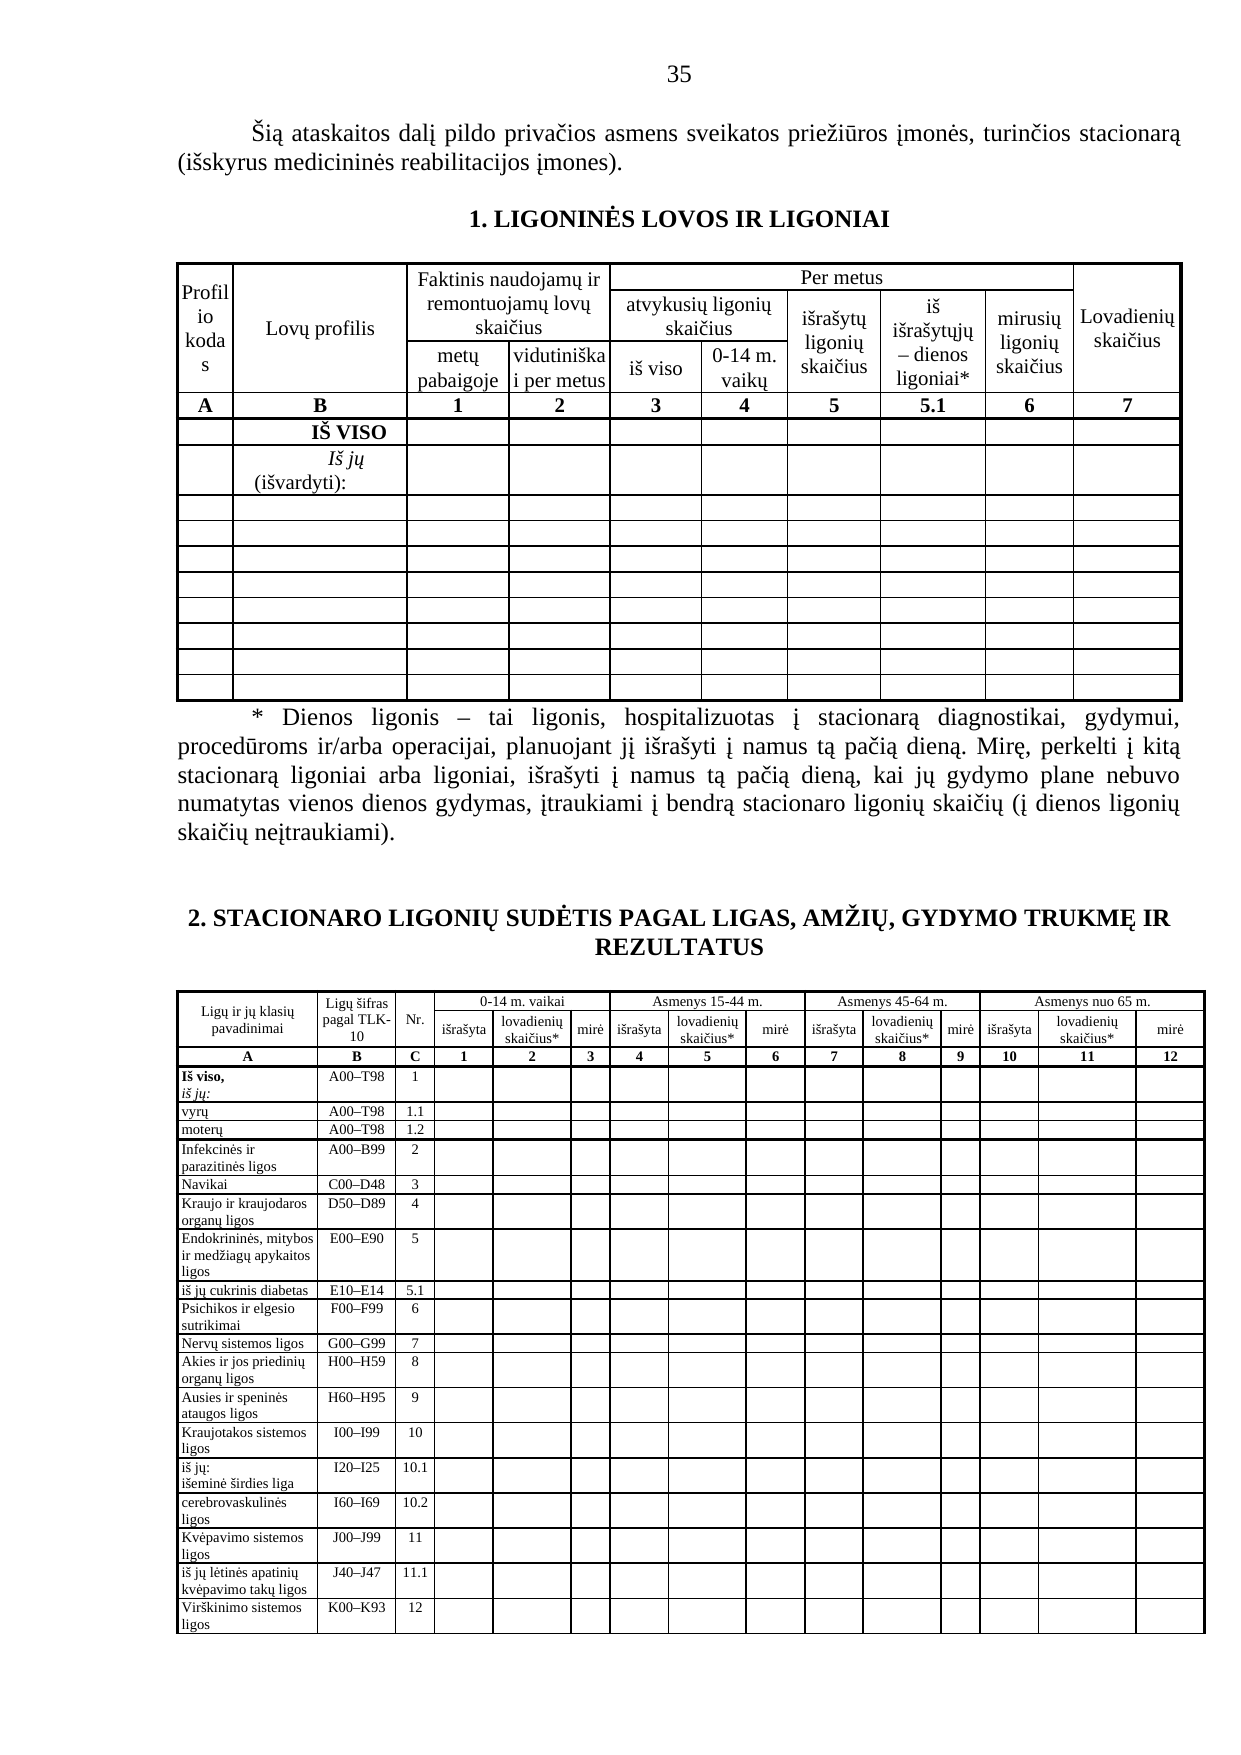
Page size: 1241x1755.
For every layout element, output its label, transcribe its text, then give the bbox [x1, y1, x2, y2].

table_cell [806, 1103, 862, 1119]
table_cell 1 [396, 1068, 434, 1101]
table_cell [747, 1459, 804, 1492]
table_cell [788, 650, 880, 673]
table_cell B [234, 393, 406, 417]
table_cell [981, 1599, 1038, 1632]
table_cell cerebrovaskulinės ligos [179, 1494, 317, 1527]
table_cell J00–J99 [318, 1529, 395, 1562]
table_cell [572, 1282, 609, 1298]
table_cell [1039, 1230, 1135, 1280]
table_cell [864, 1494, 940, 1527]
table_cell [942, 1121, 979, 1138]
table_cell [747, 1176, 804, 1193]
table_cell 2 [494, 1048, 570, 1064]
table_cell [747, 1300, 804, 1333]
table_cell [747, 1529, 804, 1562]
table_cell [702, 675, 787, 699]
table_cell [669, 1599, 745, 1632]
table_cell [1074, 598, 1179, 622]
table_cell [669, 1121, 745, 1138]
table_cell [806, 1423, 862, 1457]
table_header Nr. [396, 993, 434, 1046]
table_cell [747, 1195, 804, 1228]
table_cell [806, 1195, 862, 1228]
table_cell C00–D48 [318, 1176, 395, 1193]
table_cell 4 [702, 393, 787, 417]
table_cell vidutiniškai per metus [510, 342, 609, 392]
table_cell [1137, 1335, 1203, 1352]
table_cell [1039, 1599, 1135, 1632]
table_cell [981, 1353, 1038, 1387]
table_cell [864, 1529, 940, 1562]
table_cell D50–D89 [318, 1195, 395, 1228]
table_cell [1039, 1423, 1135, 1457]
table_cell [494, 1103, 570, 1119]
table_cell [611, 1564, 668, 1597]
table_cell J40–J47 [318, 1564, 395, 1597]
table_cell [881, 598, 985, 622]
table_cell H60–H95 [318, 1388, 395, 1422]
table_cell [1137, 1599, 1203, 1632]
table_cell [702, 547, 787, 571]
table_cell [1074, 573, 1179, 597]
table_cell [1039, 1353, 1135, 1387]
table_cell A00–T98 [318, 1103, 395, 1119]
table_cell 6 [396, 1300, 434, 1333]
table_cell [572, 1103, 609, 1119]
table_cell [942, 1300, 979, 1333]
table_cell [1039, 1529, 1135, 1562]
table_cell [1137, 1282, 1203, 1298]
table_cell Kvėpavimo sistemos ligos [179, 1529, 317, 1562]
table_cell [435, 1230, 492, 1280]
table_cell [669, 1068, 745, 1101]
table_cell [1039, 1300, 1135, 1333]
table_cell [747, 1335, 804, 1352]
table_cell [179, 650, 232, 673]
table_cell [435, 1103, 492, 1119]
table_cell [572, 1423, 609, 1457]
table_cell Infekcinės ir parazitinės ligos [179, 1141, 317, 1174]
table_cell [981, 1068, 1038, 1101]
table_cell [1074, 547, 1179, 571]
table_cell [611, 420, 701, 444]
table_cell [702, 521, 787, 545]
table_cell [806, 1353, 862, 1387]
table_cell [942, 1388, 979, 1422]
table_cell [747, 1353, 804, 1387]
table_cell [510, 496, 609, 520]
table_cell [1074, 420, 1179, 444]
table_cell [702, 420, 787, 444]
table_cell [572, 1599, 609, 1632]
table_cell išrašyta [981, 1011, 1038, 1046]
table_cell [611, 1103, 668, 1119]
table_cell [864, 1068, 940, 1101]
table_cell [864, 1564, 940, 1597]
table_cell [942, 1068, 979, 1101]
table_cell [1137, 1388, 1203, 1422]
table_cell [408, 547, 508, 571]
table_cell [510, 598, 609, 622]
table_cell [986, 420, 1073, 444]
table_cell [179, 446, 232, 494]
table_cell [611, 1599, 668, 1632]
table_cell [572, 1141, 609, 1174]
table_cell [981, 1282, 1038, 1298]
table_cell [881, 446, 985, 494]
table_cell [942, 1353, 979, 1387]
table_cell [234, 547, 406, 571]
table_cell [806, 1068, 862, 1101]
table_cell [806, 1141, 862, 1174]
table_cell [1039, 1195, 1135, 1228]
table_cell [234, 650, 406, 673]
table_cell [1039, 1335, 1135, 1352]
table_cell [981, 1141, 1038, 1174]
table_cell I20–I25 [318, 1459, 395, 1492]
table_cell [494, 1529, 570, 1562]
table_cell [806, 1459, 862, 1492]
table_cell [788, 624, 880, 648]
table_cell [864, 1599, 940, 1632]
table_cell [881, 496, 985, 520]
table_cell [408, 420, 508, 444]
table_cell [788, 675, 880, 699]
table_cell [611, 624, 701, 648]
table_cell [669, 1353, 745, 1387]
table_cell [1074, 650, 1179, 673]
table_cell [1137, 1300, 1203, 1333]
table_cell [611, 1335, 668, 1352]
table_cell [494, 1599, 570, 1632]
table_cell [747, 1599, 804, 1632]
table_cell 10 [396, 1423, 434, 1457]
table_cell [806, 1335, 862, 1352]
table_cell [942, 1459, 979, 1492]
table_cell 11 [1039, 1048, 1135, 1064]
table_cell [942, 1335, 979, 1352]
table_cell [435, 1300, 492, 1333]
table_cell 4 [396, 1195, 434, 1228]
table_cell Nervų sistemos ligos [179, 1335, 317, 1352]
table_cell [494, 1176, 570, 1193]
table_cell [494, 1300, 570, 1333]
table_cell A [179, 1048, 317, 1064]
table_cell [1137, 1103, 1203, 1119]
table_cell [806, 1599, 862, 1632]
table_cell [611, 1353, 668, 1387]
table_cell [408, 598, 508, 622]
table_cell 1 [435, 1048, 492, 1064]
table_cell [1074, 675, 1179, 699]
table_cell [1039, 1388, 1135, 1422]
table_cell 2 [510, 393, 609, 417]
table_cell [669, 1300, 745, 1333]
table_cell [881, 547, 985, 571]
table_cell [986, 547, 1073, 571]
table_cell [179, 573, 232, 597]
table_cell [942, 1494, 979, 1527]
table_cell [435, 1494, 492, 1527]
table_cell [747, 1282, 804, 1298]
table_cell [1039, 1494, 1135, 1527]
table_cell [611, 1230, 668, 1280]
table_cell 8 [396, 1353, 434, 1387]
table_cell [864, 1300, 940, 1333]
table_cell [806, 1529, 862, 1562]
table_cell [408, 446, 508, 494]
table_cell A00–B99 [318, 1141, 395, 1174]
table_cell [981, 1529, 1038, 1562]
table_cell [942, 1282, 979, 1298]
table_cell [179, 547, 232, 571]
table_cell F00–F99 [318, 1300, 395, 1333]
table_cell 6 [747, 1048, 804, 1064]
table_header 0-14 m. vaikai [435, 993, 609, 1009]
table_cell [747, 1423, 804, 1457]
table_cell [669, 1494, 745, 1527]
table_cell I00–I99 [318, 1423, 395, 1457]
table_cell Navikai [179, 1176, 317, 1193]
table_cell 11 [396, 1529, 434, 1562]
table_cell Kraujo ir kraujodaros organų ligos [179, 1195, 317, 1228]
table_cell [435, 1335, 492, 1352]
table_cell [234, 496, 406, 520]
table_cell [669, 1141, 745, 1174]
table_cell [611, 1195, 668, 1228]
table_cell [1137, 1353, 1203, 1387]
table_cell [611, 521, 701, 545]
table_cell [435, 1388, 492, 1422]
table_cell [1137, 1494, 1203, 1527]
table_cell [510, 624, 609, 648]
table_cell [669, 1103, 745, 1119]
table_cell [669, 1423, 745, 1457]
table_cell [747, 1121, 804, 1138]
table_cell [435, 1121, 492, 1138]
table_cell atvykusių ligonių skaičius [611, 291, 787, 340]
table_cell [408, 496, 508, 520]
table_cell [942, 1423, 979, 1457]
table_cell [788, 573, 880, 597]
table_cell [747, 1230, 804, 1280]
table_cell [788, 420, 880, 444]
table_cell mirė [747, 1011, 804, 1046]
table_cell 5 [788, 393, 880, 417]
table_cell [669, 1195, 745, 1228]
table_cell C [396, 1048, 434, 1064]
table_cell Kraujotakos sistemos ligos [179, 1423, 317, 1457]
table_cell [864, 1335, 940, 1352]
table_cell [942, 1103, 979, 1119]
table_cell [669, 1388, 745, 1422]
table_cell 3 [611, 393, 701, 417]
table_cell Akies ir jos priedinių organų ligos [179, 1353, 317, 1387]
table_cell B [318, 1048, 395, 1064]
table_cell [494, 1068, 570, 1101]
table_cell [806, 1494, 862, 1527]
table_cell [981, 1103, 1038, 1119]
table_cell [494, 1388, 570, 1422]
table_cell išrašyta [435, 1011, 492, 1046]
table_cell A00–T98 [318, 1121, 395, 1138]
table_cell [494, 1353, 570, 1387]
table_cell [611, 1529, 668, 1562]
table_cell [611, 573, 701, 597]
table_cell iš jų lėtinės apatinių kvėpavimo takų ligos [179, 1564, 317, 1597]
table_cell [611, 547, 701, 571]
table_cell [864, 1353, 940, 1387]
table_cell [881, 521, 985, 545]
table_cell [702, 496, 787, 520]
table_cell [864, 1423, 940, 1457]
table_cell [981, 1195, 1038, 1228]
table_cell [510, 521, 609, 545]
table_cell [986, 573, 1073, 597]
table_cell [611, 1300, 668, 1333]
table_cell [435, 1459, 492, 1492]
table_cell [864, 1195, 940, 1228]
table_cell [1039, 1459, 1135, 1492]
table_cell iš jų cukrinis diabetas [179, 1282, 317, 1298]
table_cell [942, 1599, 979, 1632]
table_cell [572, 1388, 609, 1422]
table_cell G00–G99 [318, 1335, 395, 1352]
table_cell E10–E14 [318, 1282, 395, 1298]
table_header Asmenys 15-44 m. [611, 993, 804, 1009]
table_cell [986, 598, 1073, 622]
table_cell [494, 1141, 570, 1174]
table_cell [611, 675, 701, 699]
table_cell [179, 675, 232, 699]
table_cell [986, 624, 1073, 648]
table_cell [494, 1195, 570, 1228]
table_cell [408, 573, 508, 597]
table_cell 1.2 [396, 1121, 434, 1138]
table_cell [788, 521, 880, 545]
table_cell išrašyta [806, 1011, 862, 1046]
table_cell [669, 1529, 745, 1562]
table_cell [1074, 446, 1179, 494]
table_cell mirė [942, 1011, 979, 1046]
table_cell [611, 496, 701, 520]
table_cell 9 [942, 1048, 979, 1064]
table_cell mirusių ligonių skaičius [986, 291, 1073, 392]
table_cell [986, 496, 1073, 520]
table_cell Endokrininės, mitybos ir medžiagų apykaitos ligos [179, 1230, 317, 1280]
table_cell [806, 1282, 862, 1298]
table_cell [747, 1564, 804, 1597]
table_cell H00–H59 [318, 1353, 395, 1387]
table_cell [1137, 1195, 1203, 1228]
table_cell [864, 1459, 940, 1492]
table_cell Iš jų (išvardyti): [234, 446, 406, 494]
table_cell [1074, 624, 1179, 648]
table_cell [747, 1388, 804, 1422]
table_cell [179, 598, 232, 622]
table_cell [981, 1300, 1038, 1333]
table_cell [1137, 1459, 1203, 1492]
table_cell [408, 675, 508, 699]
table_cell A00–T98 [318, 1068, 395, 1101]
table_cell [881, 650, 985, 673]
table_cell [435, 1564, 492, 1597]
table_cell [494, 1494, 570, 1527]
table_header Faktinis naudojamų ir remontuojamų lovų skaičius [408, 265, 609, 340]
table_cell [864, 1121, 940, 1138]
table_cell [1039, 1282, 1135, 1298]
text * Dienos ligonis – tai ligonis, hospitalizuotas į stacionarą diagnostikai, gydymui, procedūroms ir/arba operacijai, planuojant jį išrašyti į namus tą pačią dieną. Mirę, perkelti į kitą stacionarą ligoniai arba ligoniai, išrašyti į namus tą pačią dieną, kai jų gydymo plane nebuvo numatytas vienos dienos gydymas, įtraukiami į bendrą stacionaro ligonių skaičių (į dienos ligonių skaičių neįtraukiami). [177, 702, 1181, 846]
table_cell 6 [986, 393, 1073, 417]
text 1. LIGONINĖS LOVOS IR LIGONIAI [177, 204, 1181, 233]
table_cell [1039, 1121, 1135, 1138]
table_cell [669, 1459, 745, 1492]
table_cell 9 [396, 1388, 434, 1422]
table_cell [611, 1068, 668, 1101]
table_cell [179, 420, 232, 444]
table_cell [942, 1176, 979, 1193]
table_cell lovadienių skaičius* [669, 1011, 745, 1046]
table_cell mirė [1137, 1011, 1203, 1046]
table_cell [611, 1388, 668, 1422]
table_cell [669, 1282, 745, 1298]
table_cell [611, 650, 701, 673]
table_cell [611, 1141, 668, 1174]
table_cell [1074, 521, 1179, 545]
table_cell [435, 1599, 492, 1632]
table_cell [702, 650, 787, 673]
table_cell 12 [1137, 1048, 1203, 1064]
table_cell [1137, 1141, 1203, 1174]
table_cell K00–K93 [318, 1599, 395, 1632]
table_header Profilio kodas [179, 265, 232, 392]
table_cell E00–E90 [318, 1230, 395, 1280]
table_cell [1137, 1529, 1203, 1562]
table_cell [435, 1353, 492, 1387]
table_cell [179, 521, 232, 545]
table_cell [572, 1459, 609, 1492]
table_header Asmenys nuo 65 m. [981, 993, 1203, 1009]
table_cell iš išrašytųjų – dienos ligoniai* [881, 291, 985, 392]
table_cell [494, 1230, 570, 1280]
table_cell [572, 1068, 609, 1101]
table_cell [747, 1068, 804, 1101]
table_cell [510, 420, 609, 444]
table_cell [864, 1176, 940, 1193]
table_cell [234, 675, 406, 699]
table_cell [1137, 1068, 1203, 1101]
table_cell 3 [572, 1048, 609, 1064]
table_cell 10.1 [396, 1459, 434, 1492]
table_cell [702, 598, 787, 622]
table_cell [986, 675, 1073, 699]
table_cell [179, 496, 232, 520]
table_cell [408, 624, 508, 648]
table_cell [494, 1564, 570, 1597]
table_cell [611, 598, 701, 622]
table_cell 1 [408, 393, 508, 417]
table_cell Virškinimo sistemos ligos [179, 1599, 317, 1632]
table_cell [435, 1282, 492, 1298]
table_cell [234, 598, 406, 622]
table_cell 5 [669, 1048, 745, 1064]
table_cell [788, 547, 880, 571]
table_cell [702, 446, 787, 494]
table_cell [881, 675, 985, 699]
table_cell [179, 624, 232, 648]
table_cell 2 [396, 1141, 434, 1174]
table_cell [702, 624, 787, 648]
table_cell vyrų [179, 1103, 317, 1119]
table_cell [234, 573, 406, 597]
table_cell [408, 650, 508, 673]
table_cell [788, 598, 880, 622]
table_cell [788, 446, 880, 494]
table_cell [669, 1564, 745, 1597]
table_cell [981, 1176, 1038, 1193]
table_cell [234, 521, 406, 545]
table_cell [234, 624, 406, 648]
table_cell [408, 521, 508, 545]
table_cell [611, 1176, 668, 1193]
table_cell 5.1 [881, 393, 985, 417]
table_cell [942, 1564, 979, 1597]
table_cell [747, 1103, 804, 1119]
table_cell I60–I69 [318, 1494, 395, 1527]
table_cell [572, 1300, 609, 1333]
table_cell 7 [396, 1335, 434, 1352]
table_cell [1039, 1103, 1135, 1119]
table_cell [435, 1423, 492, 1457]
table_cell [494, 1459, 570, 1492]
table_cell [942, 1141, 979, 1174]
table_cell 7 [806, 1048, 862, 1064]
table_cell 4 [611, 1048, 668, 1064]
table_cell [806, 1121, 862, 1138]
table_cell iš jų: išeminė širdies liga [179, 1459, 317, 1492]
table_cell mirė [572, 1011, 609, 1046]
table_cell [881, 624, 985, 648]
table_cell [942, 1230, 979, 1280]
table_cell moterų [179, 1121, 317, 1138]
table_cell [572, 1494, 609, 1527]
table_cell [510, 573, 609, 597]
table_cell [611, 1423, 668, 1457]
table_cell [864, 1282, 940, 1298]
table_cell [981, 1121, 1038, 1138]
table_cell [747, 1141, 804, 1174]
table_cell Iš viso, iš jų: [179, 1068, 317, 1101]
table_cell [881, 573, 985, 597]
table_cell [1137, 1176, 1203, 1193]
table_cell išrašyta [611, 1011, 668, 1046]
table_cell [669, 1230, 745, 1280]
table_cell [864, 1141, 940, 1174]
table_cell [611, 446, 701, 494]
table_cell [1137, 1121, 1203, 1138]
table_cell [611, 1494, 668, 1527]
table_cell [986, 650, 1073, 673]
table_cell [806, 1230, 862, 1280]
table_cell [1137, 1564, 1203, 1597]
table_cell [881, 420, 985, 444]
table_cell 5 [396, 1230, 434, 1280]
table_cell 12 [396, 1599, 434, 1632]
table_cell 11.1 [396, 1564, 434, 1597]
table_header Ligų šifras pagal TLK-10 [318, 993, 395, 1046]
table_cell [572, 1353, 609, 1387]
table_header Lovų profilis [234, 265, 406, 392]
table_cell [669, 1176, 745, 1193]
table_cell [702, 573, 787, 597]
table_cell [981, 1230, 1038, 1280]
table_cell 10 [981, 1048, 1038, 1064]
table_header Asmenys 45-64 m. [806, 993, 979, 1009]
table_cell 8 [864, 1048, 940, 1064]
table_cell [669, 1335, 745, 1352]
table_header Ligų ir jų klasių pavadinimai [179, 993, 317, 1046]
table_cell [1039, 1176, 1135, 1193]
table_cell [494, 1121, 570, 1138]
table_cell [747, 1494, 804, 1527]
table_cell 5.1 [396, 1282, 434, 1298]
table_cell [572, 1121, 609, 1138]
table_cell [435, 1068, 492, 1101]
table_cell lovadienių skaičius* [1039, 1011, 1135, 1046]
table_header Per metus [611, 265, 1073, 289]
table_cell [572, 1335, 609, 1352]
table_cell [1137, 1423, 1203, 1457]
table_cell 7 [1074, 393, 1179, 417]
table_cell [510, 446, 609, 494]
table_cell [864, 1230, 940, 1280]
table_cell [981, 1459, 1038, 1492]
table_cell [435, 1529, 492, 1562]
table_cell [494, 1423, 570, 1457]
table_cell [981, 1423, 1038, 1457]
table_cell [572, 1230, 609, 1280]
table_cell [494, 1335, 570, 1352]
table_cell [1039, 1068, 1135, 1101]
table_cell [806, 1564, 862, 1597]
text Šią ataskaitos dalį pildo privačios asmens sveikatos priežiūros įmonės, turinčios stacionarą (išskyrus medicininės reabilitacijos įmones). [177, 118, 1181, 176]
table_cell Psichikos ir elgesio sutrikimai [179, 1300, 317, 1333]
table_header Lovadienių skaičius [1074, 265, 1179, 392]
table_cell [806, 1300, 862, 1333]
table_cell [510, 650, 609, 673]
table_cell [572, 1195, 609, 1228]
table_cell [572, 1529, 609, 1562]
table_cell lovadienių skaičius* [864, 1011, 940, 1046]
table_cell [611, 1459, 668, 1492]
table_cell išrašytų ligonių skaičius [788, 291, 880, 392]
table_cell [981, 1388, 1038, 1422]
table_cell 10.2 [396, 1494, 434, 1527]
table_cell [611, 1282, 668, 1298]
table_cell [806, 1388, 862, 1422]
table_cell [510, 675, 609, 699]
table_cell IŠ VISO [234, 420, 406, 444]
text 2. STACIONARO LIGONIŲ SUDĖTIS PAGAL LIGAS, AMŽIŲ, GYDYMO TRUKMĘ IR REZULTATUS [177, 903, 1181, 961]
table_cell 1.1 [396, 1103, 434, 1119]
table_cell [1039, 1564, 1135, 1597]
table_cell [572, 1176, 609, 1193]
table_cell metų pabaigoje [408, 342, 508, 392]
table_cell [806, 1176, 862, 1193]
table_cell [942, 1195, 979, 1228]
table_cell [494, 1282, 570, 1298]
table_cell [986, 521, 1073, 545]
table_cell [510, 547, 609, 571]
table_cell [788, 496, 880, 520]
table_cell [572, 1564, 609, 1597]
table_cell [435, 1195, 492, 1228]
table_cell [1137, 1230, 1203, 1280]
table_cell [981, 1335, 1038, 1352]
table_cell [864, 1388, 940, 1422]
table_cell [986, 446, 1073, 494]
table_cell Ausies ir speninės ataugos ligos [179, 1388, 317, 1422]
table_cell iš viso [611, 342, 701, 392]
table_cell [942, 1529, 979, 1562]
table_cell [981, 1564, 1038, 1597]
table_cell [981, 1494, 1038, 1527]
table_cell [1039, 1141, 1135, 1174]
table_cell [435, 1176, 492, 1193]
table_cell lovadienių skaičius* [494, 1011, 570, 1046]
table_cell 0-14 m. vaikų [702, 342, 787, 392]
table_cell 3 [396, 1176, 434, 1193]
table_cell [864, 1103, 940, 1119]
table_cell [1074, 496, 1179, 520]
table_cell [611, 1121, 668, 1138]
table_cell [435, 1141, 492, 1174]
table_cell A [179, 393, 232, 417]
